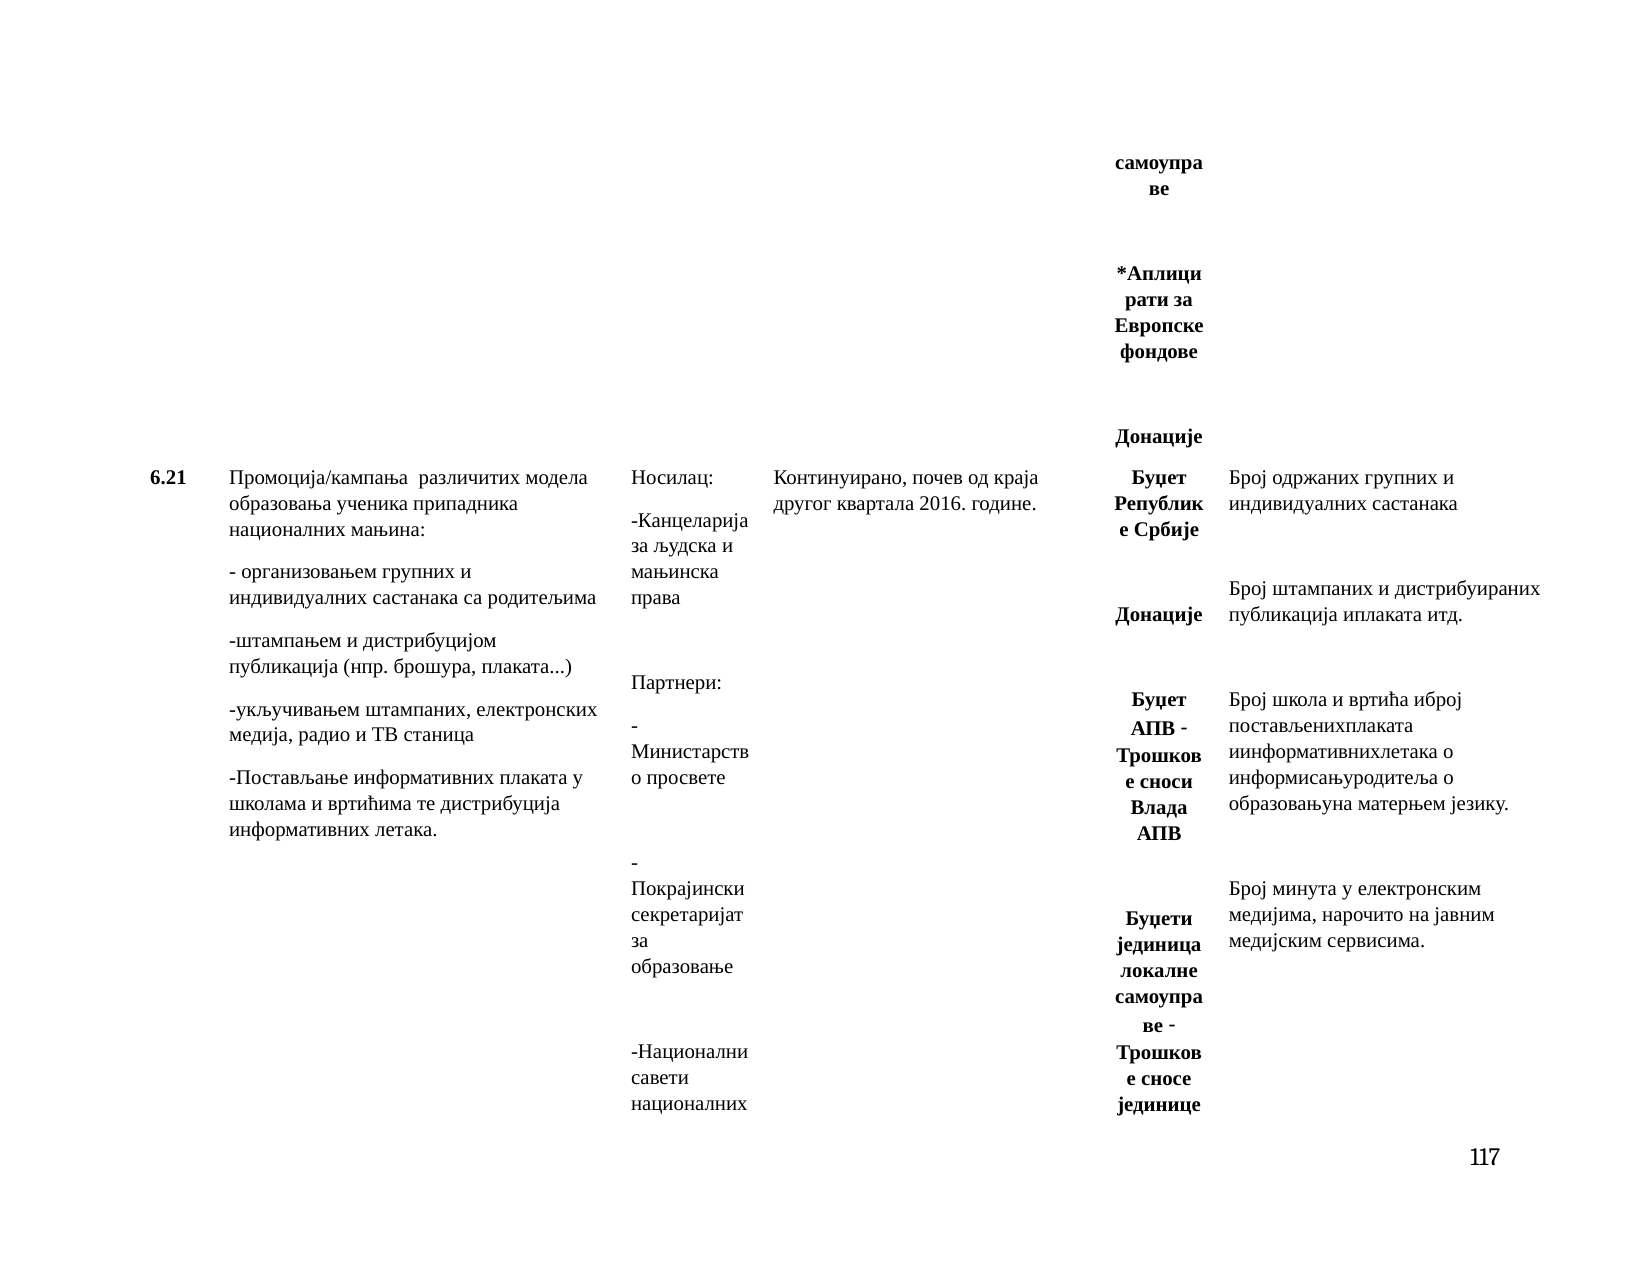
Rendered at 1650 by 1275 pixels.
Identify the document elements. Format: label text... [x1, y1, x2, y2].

table_cell Буџет Републике Србије Донације Буџет АПВ -Трошкове сноси Влада АПВ Буџети јединица локалне самоуправе -Трошкове сносе јединице [1101, 465, 1217, 1116]
table_cell [1217, 150, 1582, 465]
table_cell [218, 150, 619, 465]
table_cell [762, 150, 1101, 465]
table_cell Број одржаних групних и индивидуалних састанака Број штампаних и дистрибуираних публикација иплаката итд. Број школа и вртића иброј постављенихплаката иинформативнихлетака о информисањуродитеља о образовањуна матерњем језику. Број минута у електронским медијима, нарочито на јавним медијским сервисима. [1217, 465, 1582, 1116]
table_cell 6.21 [139, 465, 218, 1116]
table_cell самоуправе *Аплицирати за Европске фондове Донације [1101, 150, 1217, 465]
table_cell [139, 150, 218, 465]
table_cell Носилац: -Канцеларија за људска и мањинска права Партнери: -Министарство просвете -Покрајински секретаријат за образовање -Национални савети националних [620, 465, 762, 1116]
table_cell Промоција/кампања различитих модела образовања ученика припадника националних мањина: - организовањем групних и индивидуалних састанака са родитељима -штампањем и дистрибуцијом публикација (нпр. брошура, плаката...) -укључивањем штампаних, електронских медија, радио и ТВ станица -Постављање информативних плаката у школама и вртићима те дистрибуција информативних летака. [218, 465, 619, 1116]
table_cell Континуирано, почев од краја другог квартала 2016. године. [762, 465, 1101, 1116]
table_cell [620, 150, 762, 465]
